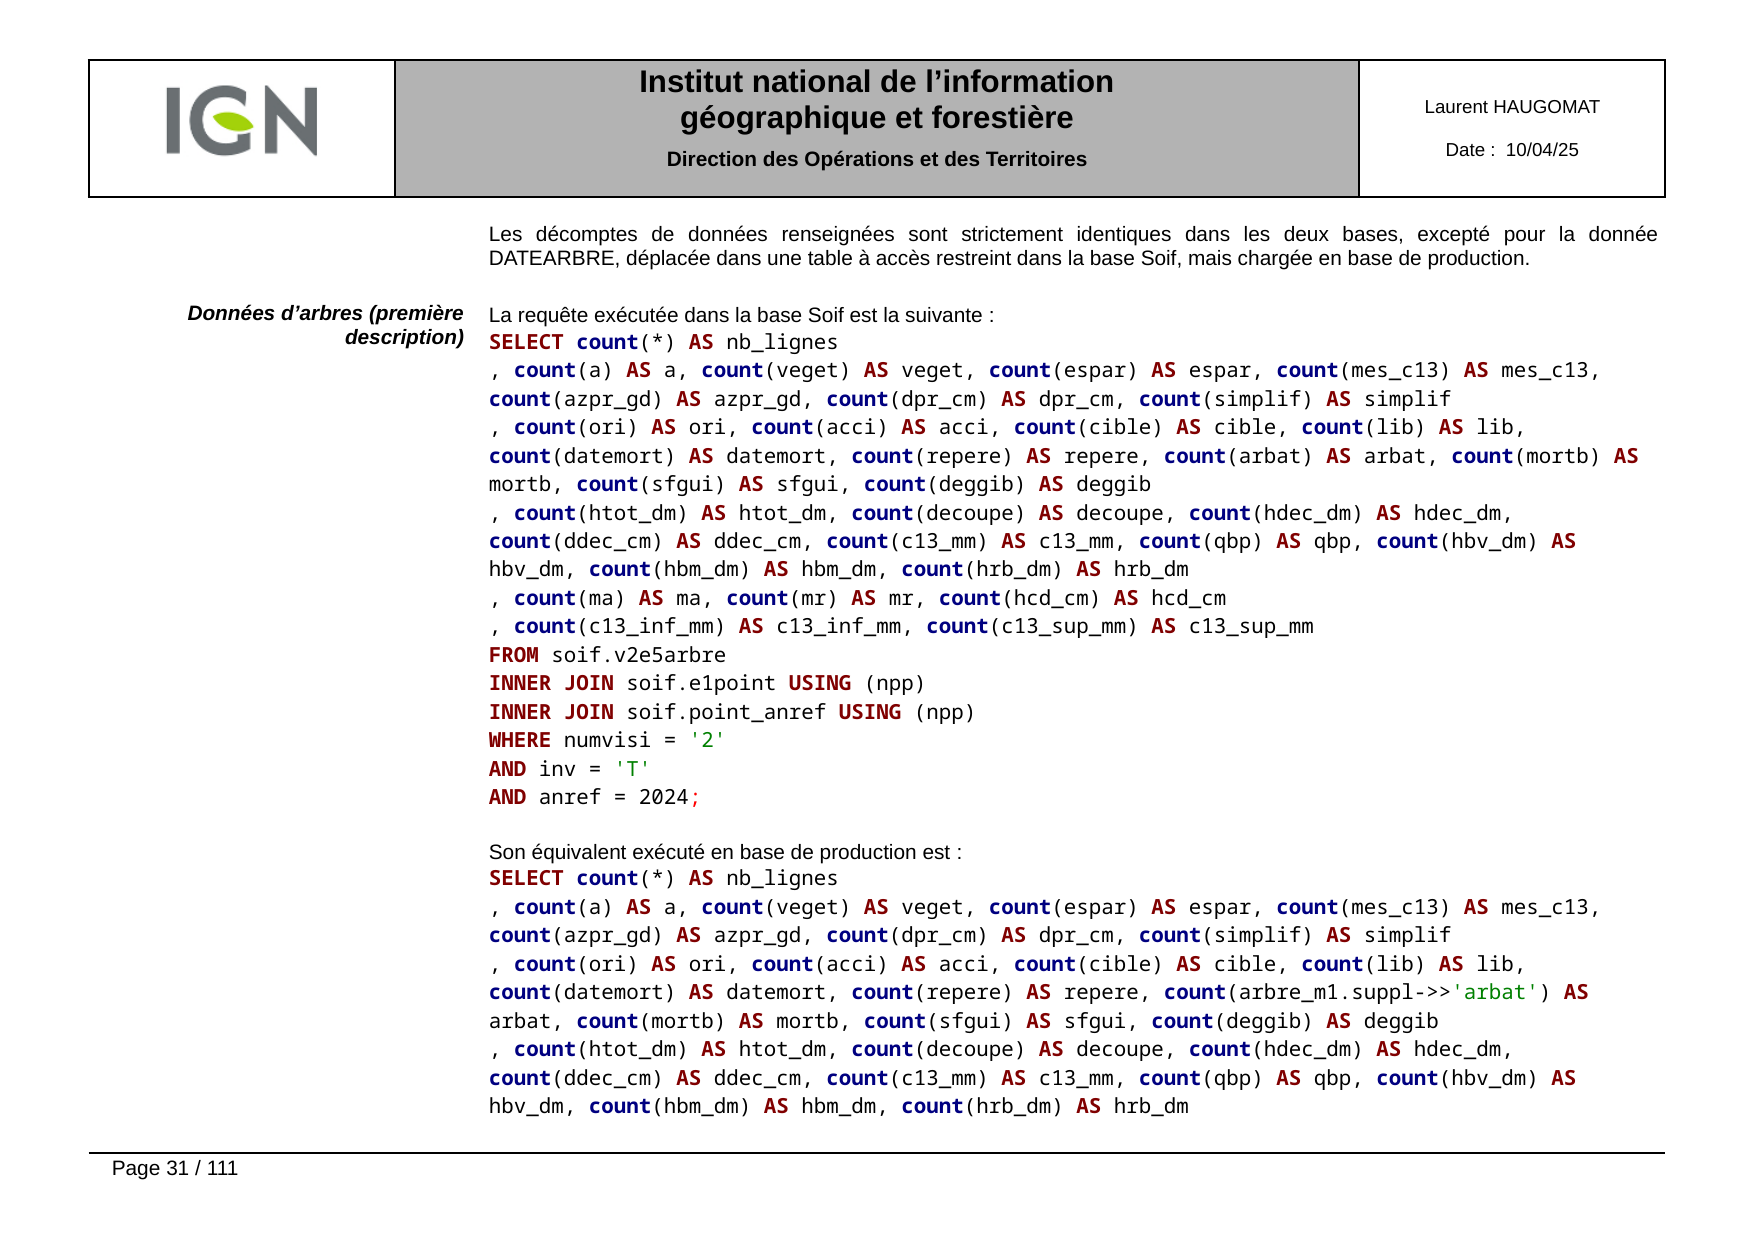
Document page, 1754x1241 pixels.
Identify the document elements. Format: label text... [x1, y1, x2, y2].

table_cell Données d’arbres (première description) [89, 300, 483, 1125]
table_cell [89, 198, 483, 299]
table_cell Les décomptes de données renseignées sont strictement identiques dans les deux bases, excepté pour la donnée DATEARBRE, déplacée dans une table à accès restreint dans la base Soif, mais chargée en base de production. [483, 198, 1665, 299]
table_cell La requête exécutée dans la base Soif est la suivante : SELECT count(*) AS nb_lignes , count(a) AS a, count(veget) AS veget, count(espar) AS espar, count(mes_c13) AS mes_c13, count(azpr_gd) AS azpr_gd, count(dpr_cm) AS dpr_cm, count(simplif) AS simplif , count(ori) AS ori, count(acci) AS acci, count(cible) AS cible, count(lib) AS lib, count(datemort) AS datemort, count(repere) AS repere, count(arbat) AS arbat, count(mortb) AS mortb, count(sfgui) AS sfgui, count(deggib) AS deggib , count(htot_dm) AS htot_dm, count(decoupe) AS decoupe, count(hdec_dm) AS hdec_dm, count(ddec_cm) AS ddec_cm, count(c13_mm) AS c13_mm, count(qbp) AS qbp, count(hbv_dm) AS hbv_dm, count(hbm_dm) AS hbm_dm, count(hrb_dm) AS hrb_dm , count(ma) AS ma, count(mr) AS mr, count(hcd_cm) AS hcd_cm , count(c13_inf_mm) AS c13_inf_mm, count(c13_sup_mm) AS c13_sup_mm FROM soif.v2e5arbre INNER JOIN soif.e1point USING (npp) INNER JOIN soif.point_anref USING (npp) WHERE numvisi = '2' AND inv = 'T' AND anref = 2024; Son équivalent exécuté en base de production est : SELECT count(*) AS nb_lignes , count(a) AS a, count(veget) AS veget, count(espar) AS espar, count(mes_c13) AS mes_c13, count(azpr_gd) AS azpr_gd, count(dpr_cm) AS dpr_cm, count(simplif) AS simplif , count(ori) AS ori, count(acci) AS acci, count(cible) AS cible, count(lib) AS lib, count(datemort) AS datemort, count(repere) AS repere, count(arbre_m1.suppl->>'arbat') AS arbat, count(mortb) AS mortb, count(sfgui) AS sfgui, count(deggib) AS deggib , count(htot_dm) AS htot_dm, count(decoupe) AS decoupe, count(hdec_dm) AS hdec_dm, count(ddec_cm) AS ddec_cm, count(c13_mm) AS c13_mm, count(qbp) AS qbp, count(hbv_dm) AS hbv_dm, count(hbm_dm) AS hbm_dm, count(hrb_dm) AS hrb_dm [483, 300, 1665, 1125]
picture [141, 62, 343, 180]
